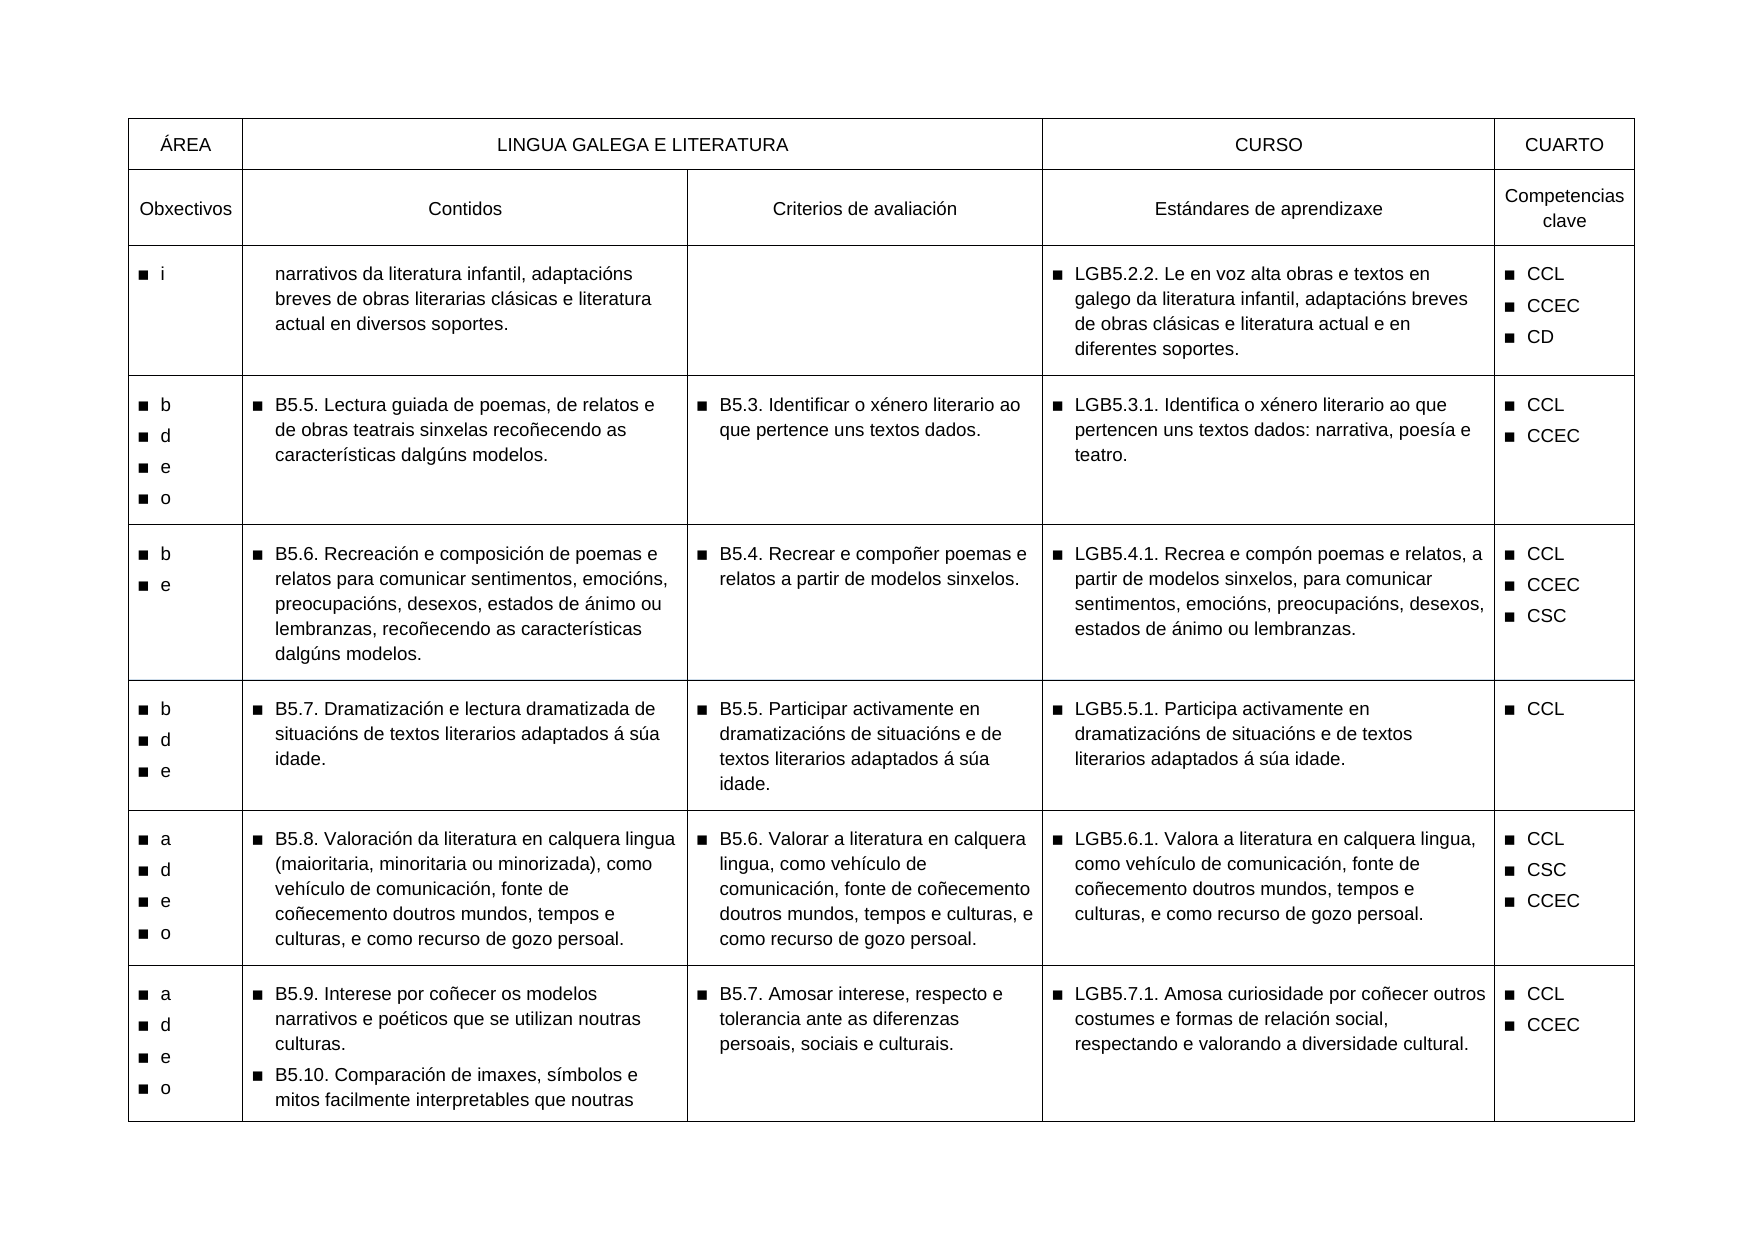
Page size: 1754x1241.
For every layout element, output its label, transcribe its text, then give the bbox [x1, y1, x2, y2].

table_cell CCL CCEC CD [1495, 246, 1634, 375]
table_cell B5.7. Dramatización e lectura dramatizada de situacións de textos literarios adaptados á súa idade. [243, 681, 687, 810]
table_cell [688, 246, 1042, 375]
table_cell Estándares de aprendizaxe [1043, 170, 1494, 245]
table_cell LGB5.4.1. Recrea e compón poemas e relatos, a partir de modelos sinxelos, para comunicar sentimentos, emocións, preocupacións, desexos, estados de ánimo ou lembranzas. [1043, 525, 1494, 679]
table_cell B5.6. Valorar a literatura en calquera lingua, como vehículo de comunicación, fonte de coñecemento doutros mundos, tempos e culturas, e como recurso de gozo persoal. [688, 811, 1042, 965]
table_cell Criterios de avaliación [688, 170, 1042, 245]
table_cell a d e o [129, 811, 242, 965]
table_header LINGUA GALEGA E LITERATURA [243, 119, 1042, 169]
table_cell LGB5.7.1. Amosa curiosidade por coñecer outros costumes e formas de relación social, respectando e valorando a diversidade cultural. [1043, 966, 1494, 1121]
table_cell B5.8. Valoración da literatura en calquera lingua (maioritaria, minoritaria ou minorizada), como vehículo de comunicación, fonte de coñecemento doutros mundos, tempos e culturas, e como recurso de gozo persoal. [243, 811, 687, 965]
table_cell b d e i [129, 246, 242, 375]
table_cell narrativos da literatura infantil, adaptacións breves de obras literarias clásicas e literatura actual en diversos soportes. [243, 246, 687, 375]
table_header CURSO [1043, 119, 1494, 169]
table_cell CCL CSC CCEC [1495, 811, 1634, 965]
table_cell a d e o [129, 966, 242, 1121]
table_cell b e [129, 525, 242, 679]
table_cell CCL CCEC [1495, 376, 1634, 524]
table_cell LGB5.6.1. Valora a literatura en calquera lingua, como vehículo de comunicación, fonte de coñecemento doutros mundos, tempos e culturas, e como recurso de gozo persoal. [1043, 811, 1494, 965]
table_cell LGB5.3.1. Identifica o xénero literario ao que pertencen uns textos dados: narrativa, poesía e teatro. [1043, 376, 1494, 524]
table_cell Contidos [243, 170, 687, 245]
table_cell B5.5. Lectura guiada de poemas, de relatos e de obras teatrais sinxelas recoñecendo as características dalgúns modelos. [243, 376, 687, 524]
table_cell B5.5. Participar activamente en dramatizacións de situacións e de textos literarios adaptados á súa idade. [688, 681, 1042, 810]
table_cell LGB5.5.1. Participa activamente en dramatizacións de situacións e de textos literarios adaptados á súa idade. [1043, 681, 1494, 810]
table_cell Competencias clave [1495, 170, 1634, 245]
table_cell B5.4. Recrear e compoñer poemas e relatos a partir de modelos sinxelos. [688, 525, 1042, 679]
table_cell LGB5.2.2. Le en voz alta obras e textos en galego da literatura infantil, adaptacións breves de obras clásicas e literatura actual e en diferentes soportes. [1043, 246, 1494, 375]
table_cell CCL CCEC CSC [1495, 525, 1634, 679]
table_cell CCL CCEC [1495, 966, 1634, 1121]
table_header CUARTO [1495, 119, 1634, 169]
table_cell b d e [129, 681, 242, 810]
table_cell B5.6. Recreación e composición de poemas e relatos para comunicar sentimentos, emocións, preocupacións, desexos, estados de ánimo ou lembranzas, recoñecendo as características dalgúns modelos. [243, 525, 687, 679]
table_cell Obxectivos [129, 170, 242, 245]
table_header ÁREA [129, 119, 242, 169]
table_cell B5.7. Amosar interese, respecto e tolerancia ante as diferenzas persoais, sociais e culturais. [688, 966, 1042, 1121]
table_cell B5.3. Identificar o xénero literario ao que pertence uns textos dados. [688, 376, 1042, 524]
table_cell B5.9. Interese por coñecer os modelos narrativos e poéticos que se utilizan noutras culturas. B5.10. Comparación de imaxes, símbolos e mitos facilmente interpretables que noutras [243, 966, 687, 1121]
table_cell CCL [1495, 681, 1634, 810]
table_cell b d e o [129, 376, 242, 524]
